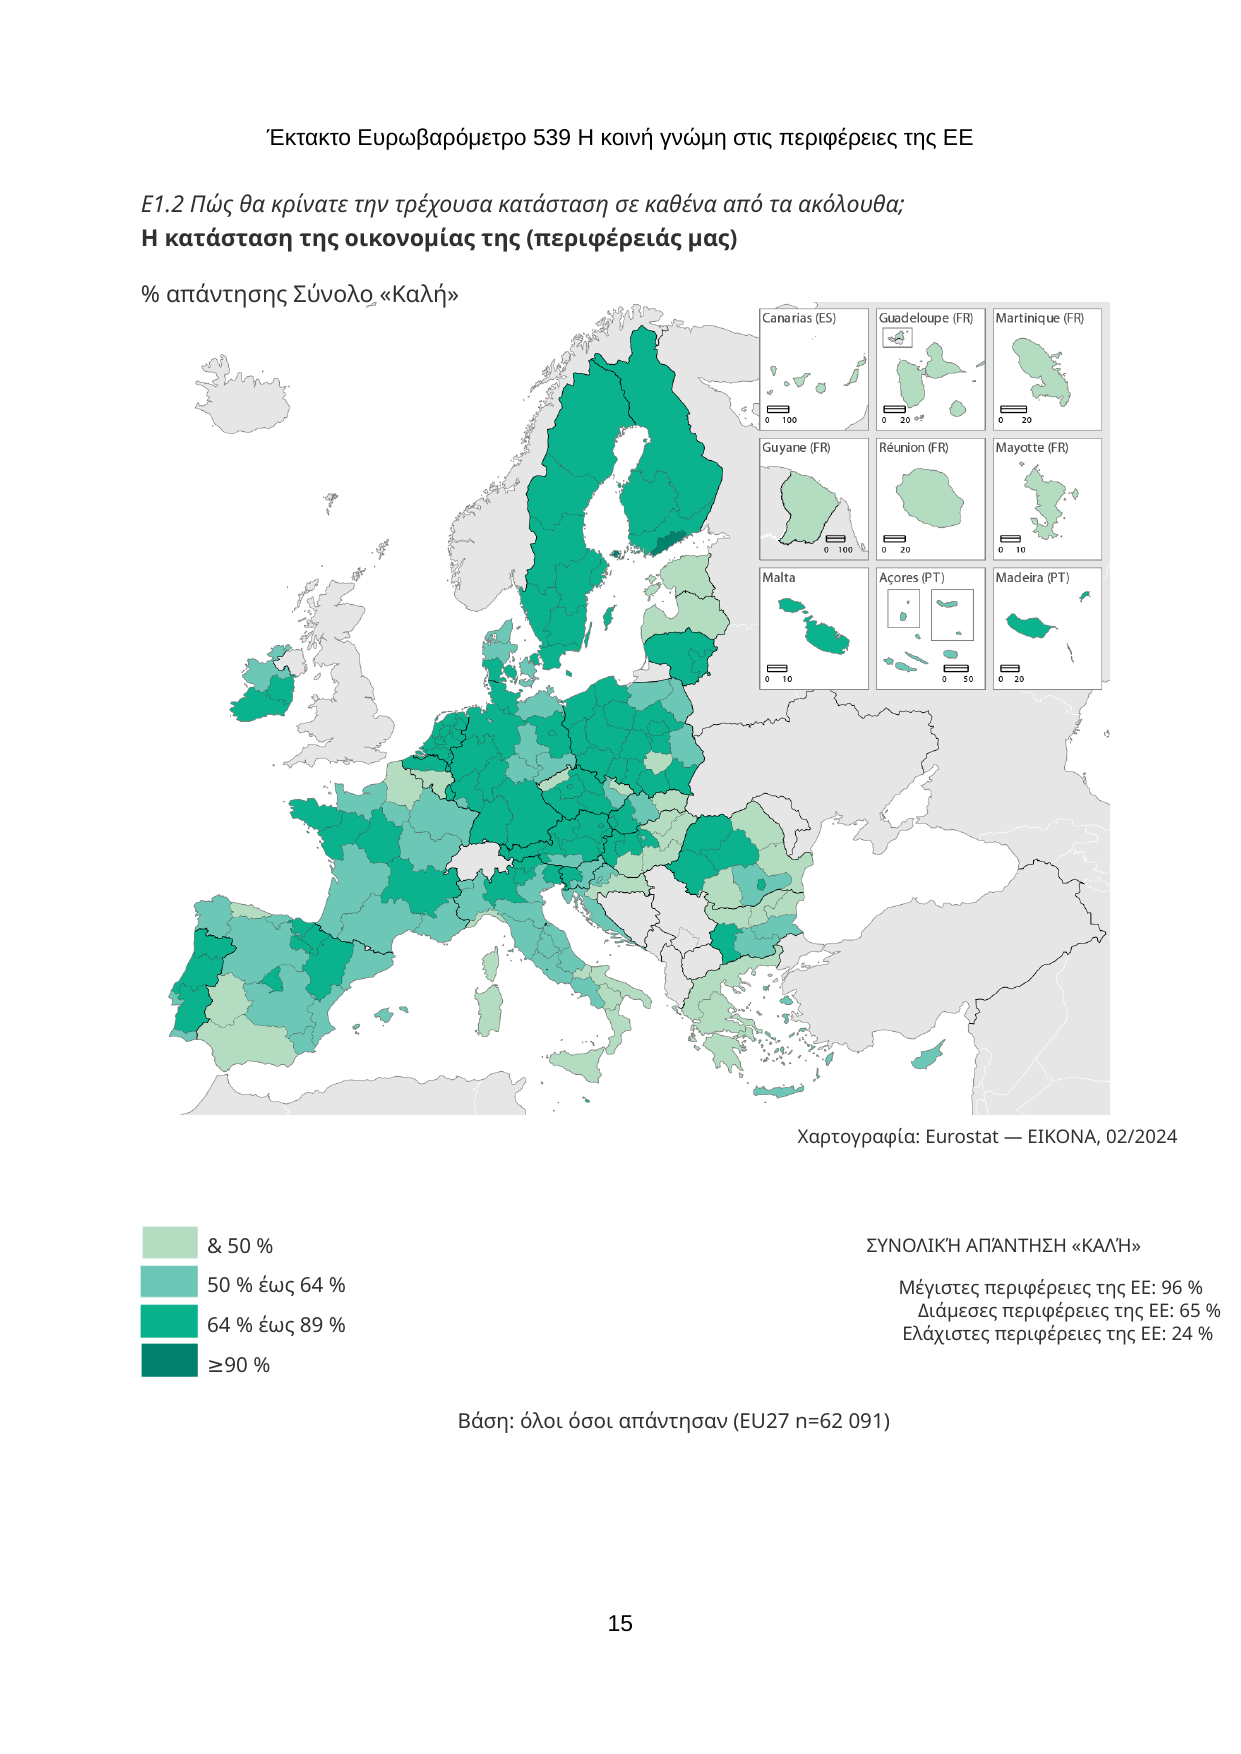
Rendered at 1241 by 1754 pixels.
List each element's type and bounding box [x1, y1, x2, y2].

picture [141, 1305, 197, 1337]
picture [141, 1266, 197, 1298]
picture [142, 1344, 197, 1376]
picture [140, 300, 1110, 1115]
picture [143, 1227, 197, 1259]
